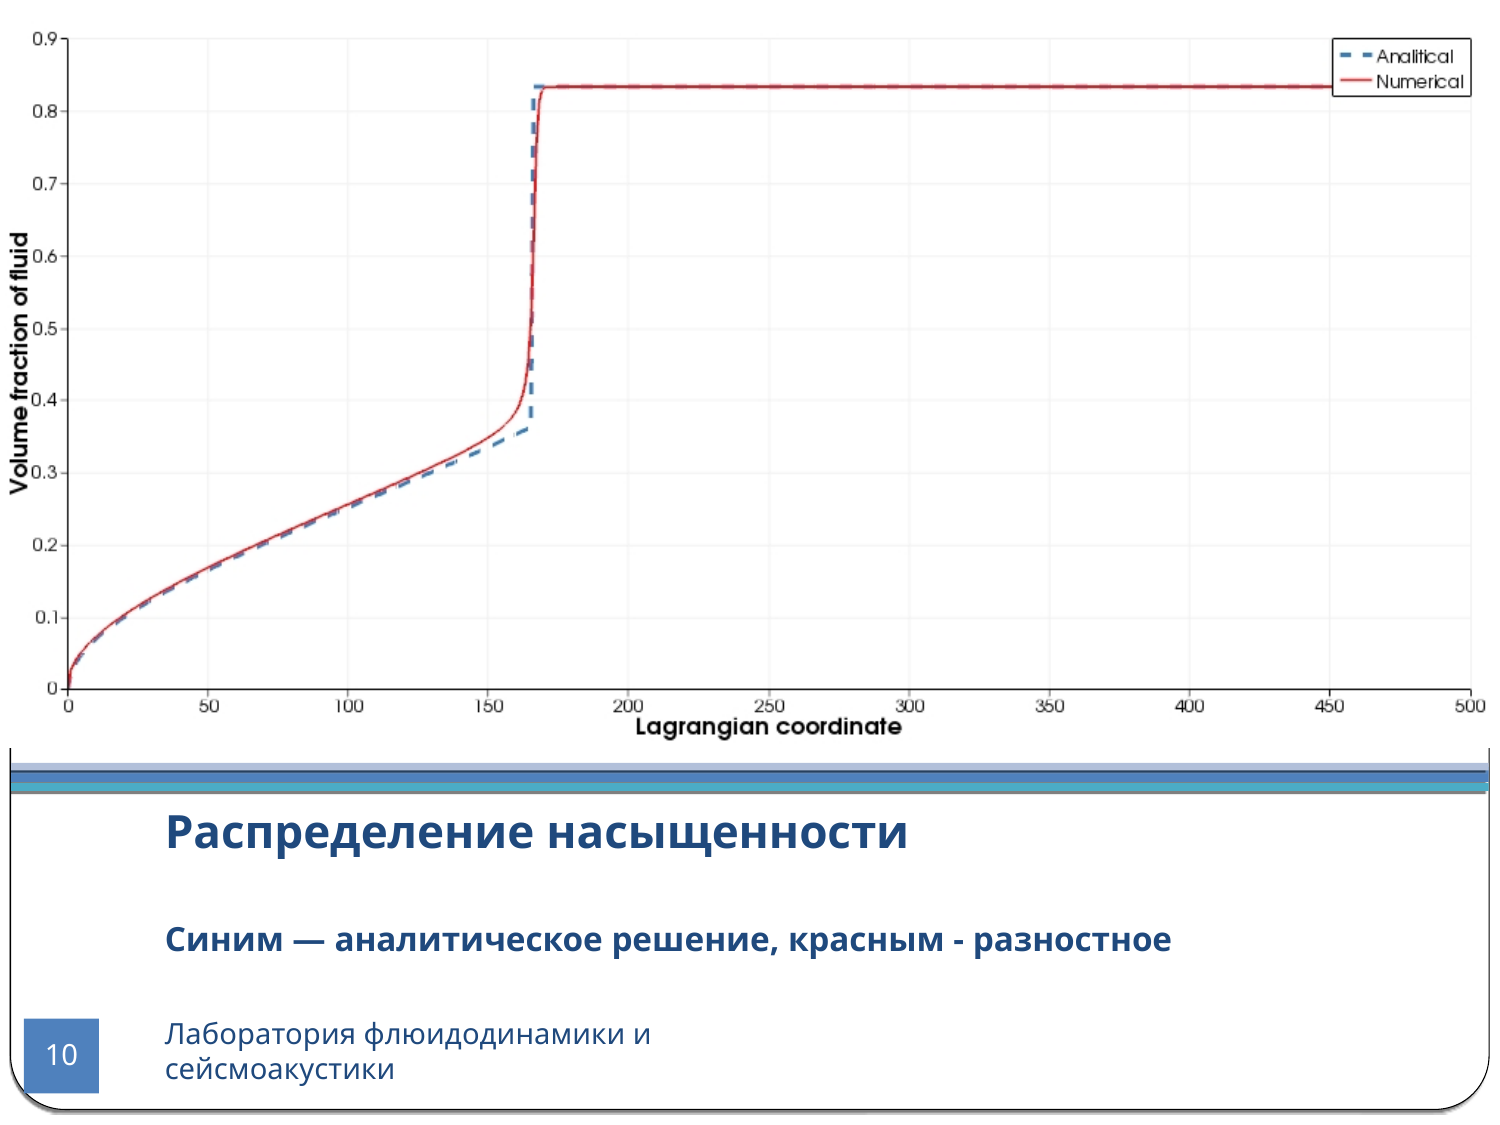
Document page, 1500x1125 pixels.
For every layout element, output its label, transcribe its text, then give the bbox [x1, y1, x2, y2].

list Синим — аналитическое решение, красным - разностное [150, 869, 1350, 1006]
slide_number [23, 1018, 99, 1094]
picture [4, 10, 1500, 748]
footer Лаборатория флюидодинамики и сейсмоакустики [150, 1012, 880, 1088]
title Распределение насыщенности [150, 786, 1350, 869]
